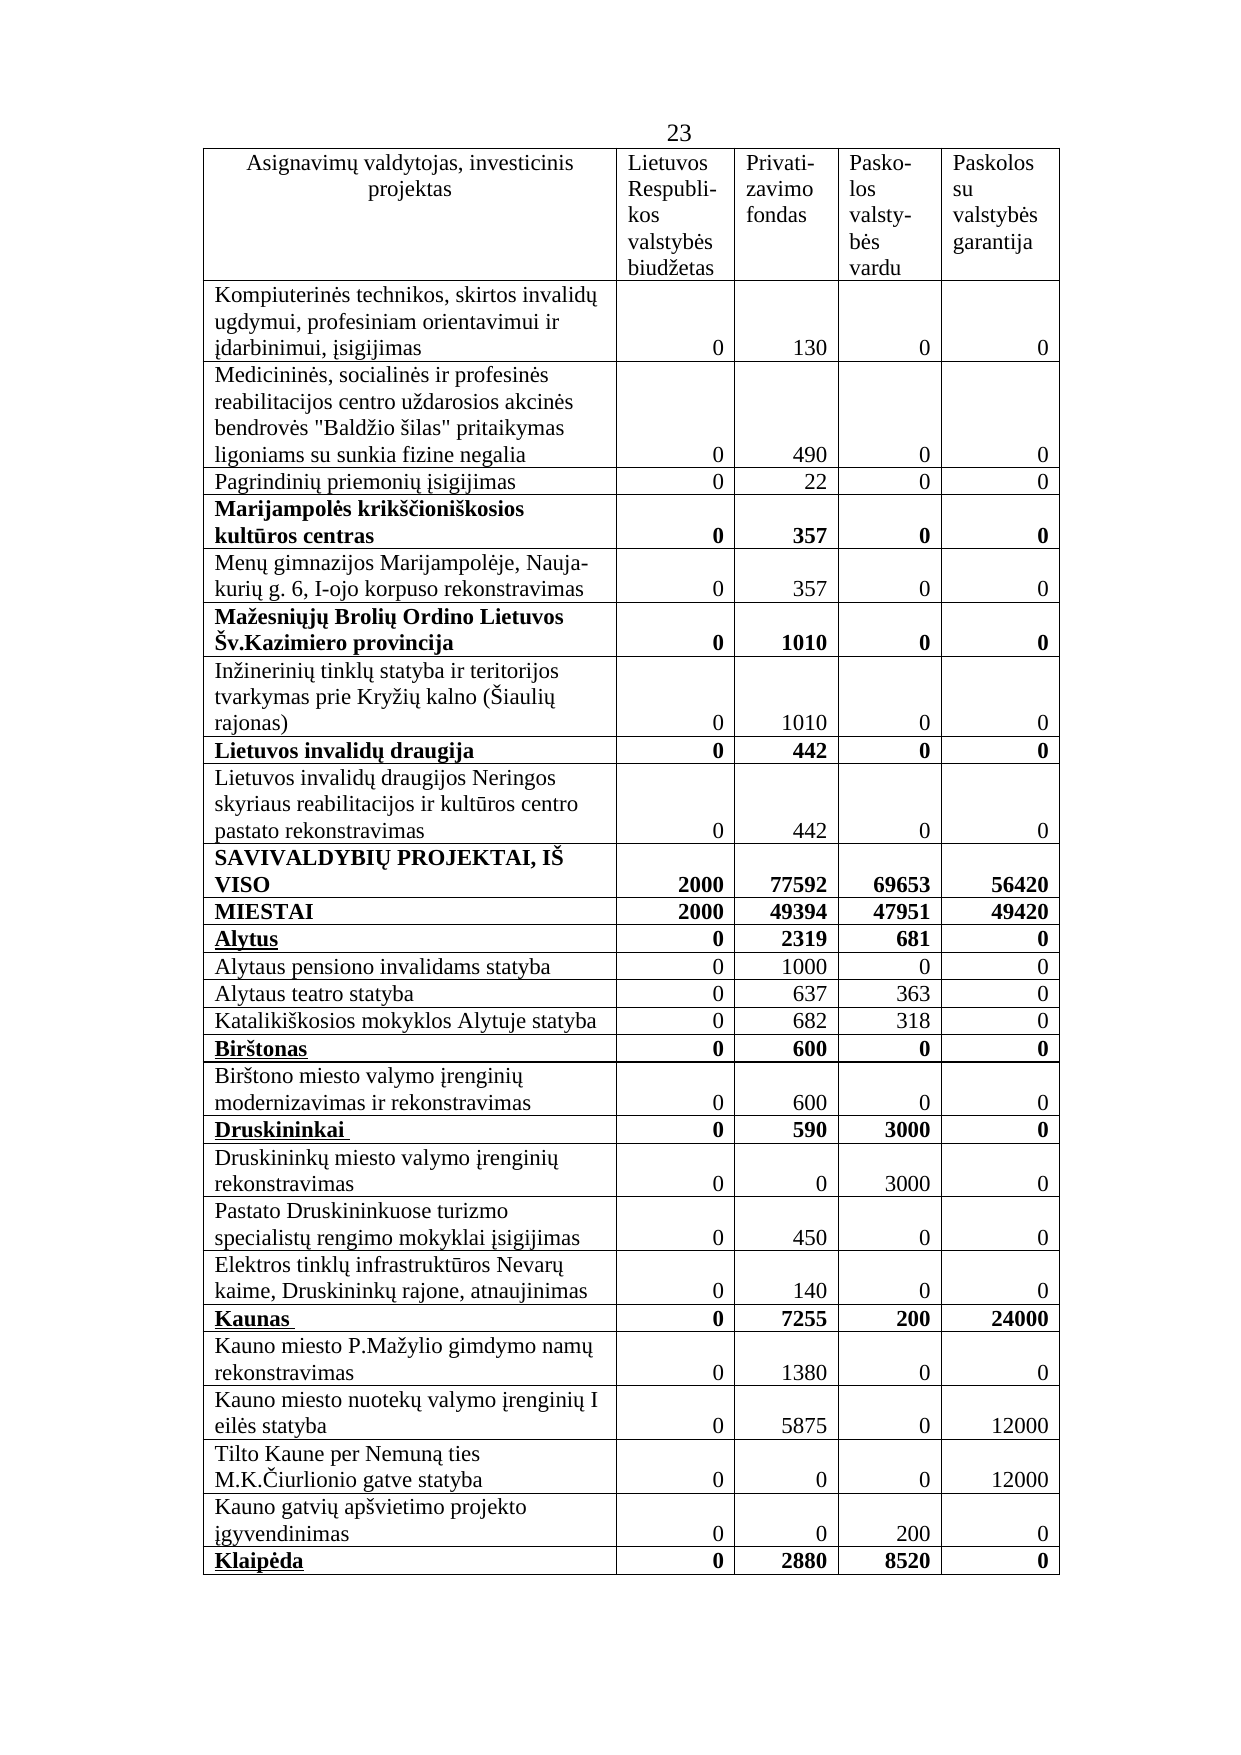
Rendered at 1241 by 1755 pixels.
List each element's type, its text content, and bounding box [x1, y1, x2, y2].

table_cell SAVIVALDYBIŲ PROJEKTAI, IŠ VISO [204, 844, 616, 897]
table_cell Menų gimnazijos Marijampolėje, Nauja-kurių g. 6, I-ojo korpuso rekonstravimas [204, 549, 616, 602]
table_cell Druskininkų miesto valymo įrenginių rekonstravimas [204, 1144, 616, 1196]
table_cell 1010 [735, 603, 838, 656]
table_cell 2000 [617, 898, 734, 924]
table_cell 24000 [942, 1305, 1059, 1331]
table_cell 0 [942, 1008, 1059, 1034]
table_cell 0 [617, 468, 734, 494]
table_cell 22 [735, 468, 838, 494]
table_cell 0 [839, 495, 941, 548]
table_cell Alytaus teatro statyba [204, 980, 616, 1007]
table_cell 0 [617, 603, 734, 656]
table_cell Tilto Kaune per Nemuną ties M.K.Čiurlionio gatve statyba [204, 1440, 616, 1492]
table_cell 0 [839, 1035, 941, 1061]
table_cell 0 [839, 737, 941, 763]
table_cell 0 [617, 1116, 734, 1142]
table_cell 0 [942, 1144, 1059, 1196]
table_cell 0 [617, 737, 734, 763]
table_cell 0 [617, 764, 734, 843]
table_cell 0 [942, 603, 1059, 656]
table_cell 682 [735, 1008, 838, 1034]
table_cell 0 [839, 1197, 941, 1250]
table_cell 12000 [942, 1386, 1059, 1439]
table_cell 0 [839, 1063, 941, 1115]
table_cell 357 [735, 549, 838, 602]
table_cell 363 [839, 980, 941, 1007]
table_cell 0 [942, 925, 1059, 952]
table_cell Alytaus pensiono invalidams statyba [204, 953, 616, 979]
table_cell 0 [617, 495, 734, 548]
table_cell Birštono miesto valymo įrenginių modernizavimas ir rekonstravimas [204, 1063, 616, 1115]
table_cell Kauno gatvių apšvietimo projekto įgyvendinimas [204, 1494, 616, 1546]
table_cell 69653 [839, 844, 941, 897]
table_cell 0 [839, 362, 941, 467]
table_cell 0 [839, 603, 941, 656]
table_cell 450 [735, 1197, 838, 1250]
table_cell 5875 [735, 1386, 838, 1439]
table_cell 3000 [839, 1144, 941, 1196]
table_cell 0 [617, 1008, 734, 1034]
table_cell 442 [735, 737, 838, 763]
table_header Paskolos su valstybės garantija [942, 149, 1059, 280]
table_cell 2000 [617, 844, 734, 897]
table_header Privati-zavimo fondas [735, 149, 838, 280]
table_cell 590 [735, 1116, 838, 1142]
table_cell 318 [839, 1008, 941, 1034]
table_cell 490 [735, 362, 838, 467]
table_cell 0 [617, 1440, 734, 1492]
table_cell 130 [735, 281, 838, 361]
table_header Lietuvos Respubli-kos valstybės biudžetas [617, 149, 734, 280]
table_cell 49420 [942, 898, 1059, 924]
table_cell Medicininės, socialinės ir profesinės reabilitacijos centro uždarosios akcinės bendrovės "Baldžio šilas" pritaikymas ligoniams su sunkia fizine negalia [204, 362, 616, 467]
table_cell 0 [617, 1547, 734, 1573]
table_cell 0 [942, 468, 1059, 494]
table_cell 3000 [839, 1116, 941, 1142]
table_cell 0 [617, 1305, 734, 1331]
table_cell 0 [942, 764, 1059, 843]
table_cell 0 [942, 495, 1059, 548]
table_cell 0 [942, 953, 1059, 979]
table_cell 600 [735, 1035, 838, 1061]
table_cell 0 [942, 549, 1059, 602]
table_cell 0 [839, 953, 941, 979]
table_cell 0 [839, 1251, 941, 1304]
table_cell 357 [735, 495, 838, 548]
table_cell 0 [839, 1386, 941, 1439]
table_cell 56420 [942, 844, 1059, 897]
table_cell 0 [617, 1197, 734, 1250]
table_cell 0 [942, 1063, 1059, 1115]
table_cell Pastato Druskininkuose turizmo specialistų rengimo mokyklai įsigijimas [204, 1197, 616, 1250]
table_cell 0 [617, 1494, 734, 1546]
table_cell Kompiuterinės technikos, skirtos invalidų ugdymui, profesiniam orientavimui ir įdarbinimui, įsigijimas [204, 281, 616, 361]
table_cell 0 [942, 1035, 1059, 1061]
table_cell 140 [735, 1251, 838, 1304]
table_cell 0 [617, 362, 734, 467]
table_cell 0 [839, 657, 941, 736]
table_cell 0 [942, 362, 1059, 467]
table_cell 0 [735, 1494, 838, 1546]
table_cell 0 [942, 657, 1059, 736]
table_cell Kauno miesto P.Mažylio gimdymo namų rekonstravimas [204, 1332, 616, 1385]
table_cell 0 [617, 657, 734, 736]
table_cell Inžinerinių tinklų statyba ir teritorijos tvarkymas prie Kryžių kalno (Šiaulių rajonas) [204, 657, 616, 736]
table_cell 0 [942, 281, 1059, 361]
table_cell 2880 [735, 1547, 838, 1573]
table_cell Lietuvos invalidų draugijos Neringos skyriaus reabilitacijos ir kultūros centro pastato rekonstravimas [204, 764, 616, 843]
table_cell Pagrindinių priemonių įsigijimas [204, 468, 616, 494]
table_cell 0 [617, 1144, 734, 1196]
table_cell Alytus [204, 925, 616, 952]
table_cell 1010 [735, 657, 838, 736]
table_cell 0 [839, 468, 941, 494]
table_header Asignavimų valdytojas, investicinis projektas [204, 149, 616, 280]
table_cell 0 [839, 549, 941, 602]
table_cell Katalikiškosios mokyklos Alytuje statyba [204, 1008, 616, 1034]
table_cell 0 [839, 281, 941, 361]
table_cell Birštonas [204, 1035, 616, 1061]
table_cell 8520 [839, 1547, 941, 1573]
table_cell 2319 [735, 925, 838, 952]
table_cell 7255 [735, 1305, 838, 1331]
table_cell 0 [735, 1440, 838, 1492]
table_cell Marijampolės krikščioniškosios kultūros centras [204, 495, 616, 548]
table_cell 1000 [735, 953, 838, 979]
table_cell 0 [942, 1494, 1059, 1546]
table_cell 0 [942, 1547, 1059, 1573]
table_cell 0 [617, 1063, 734, 1115]
table_cell Mažesniųjų Brolių Ordino Lietuvos Šv.Kazimiero provincija [204, 603, 616, 656]
table_cell 0 [617, 1386, 734, 1439]
table_cell 1380 [735, 1332, 838, 1385]
table_cell 12000 [942, 1440, 1059, 1492]
table_cell 442 [735, 764, 838, 843]
table_cell Klaipėda [204, 1547, 616, 1573]
table_cell 0 [617, 549, 734, 602]
table_cell 0 [617, 980, 734, 1007]
table_cell 0 [942, 737, 1059, 763]
table_cell 77592 [735, 844, 838, 897]
table_cell 681 [839, 925, 941, 952]
table_cell 0 [617, 925, 734, 952]
table_cell Elektros tinklų infrastruktūros Nevarų kaime, Druskininkų rajone, atnaujinimas [204, 1251, 616, 1304]
table_cell 0 [617, 1332, 734, 1385]
table_cell 0 [839, 764, 941, 843]
table_cell 0 [942, 1116, 1059, 1142]
table_cell 0 [735, 1144, 838, 1196]
table_cell 0 [942, 1251, 1059, 1304]
table_cell 0 [839, 1440, 941, 1492]
table_cell 0 [617, 1251, 734, 1304]
table_cell 49394 [735, 898, 838, 924]
table_cell Lietuvos invalidų draugija [204, 737, 616, 763]
table_cell Kauno miesto nuotekų valymo įrenginių I eilės statyba [204, 1386, 616, 1439]
table_cell 0 [942, 980, 1059, 1007]
table_cell Druskininkai [204, 1116, 616, 1142]
table_cell 600 [735, 1063, 838, 1115]
table_cell 0 [942, 1197, 1059, 1250]
table_cell MIESTAI [204, 898, 616, 924]
table_cell 0 [617, 1035, 734, 1061]
table_cell 0 [839, 1332, 941, 1385]
table_header Pasko-los valsty-bės vardu [839, 149, 941, 280]
table_cell 200 [839, 1305, 941, 1331]
table_cell 637 [735, 980, 838, 1007]
table_cell 0 [942, 1332, 1059, 1385]
table_cell 200 [839, 1494, 941, 1546]
table_cell 47951 [839, 898, 941, 924]
table_cell 0 [617, 953, 734, 979]
table_cell 0 [617, 281, 734, 361]
table_cell Kaunas [204, 1305, 616, 1331]
